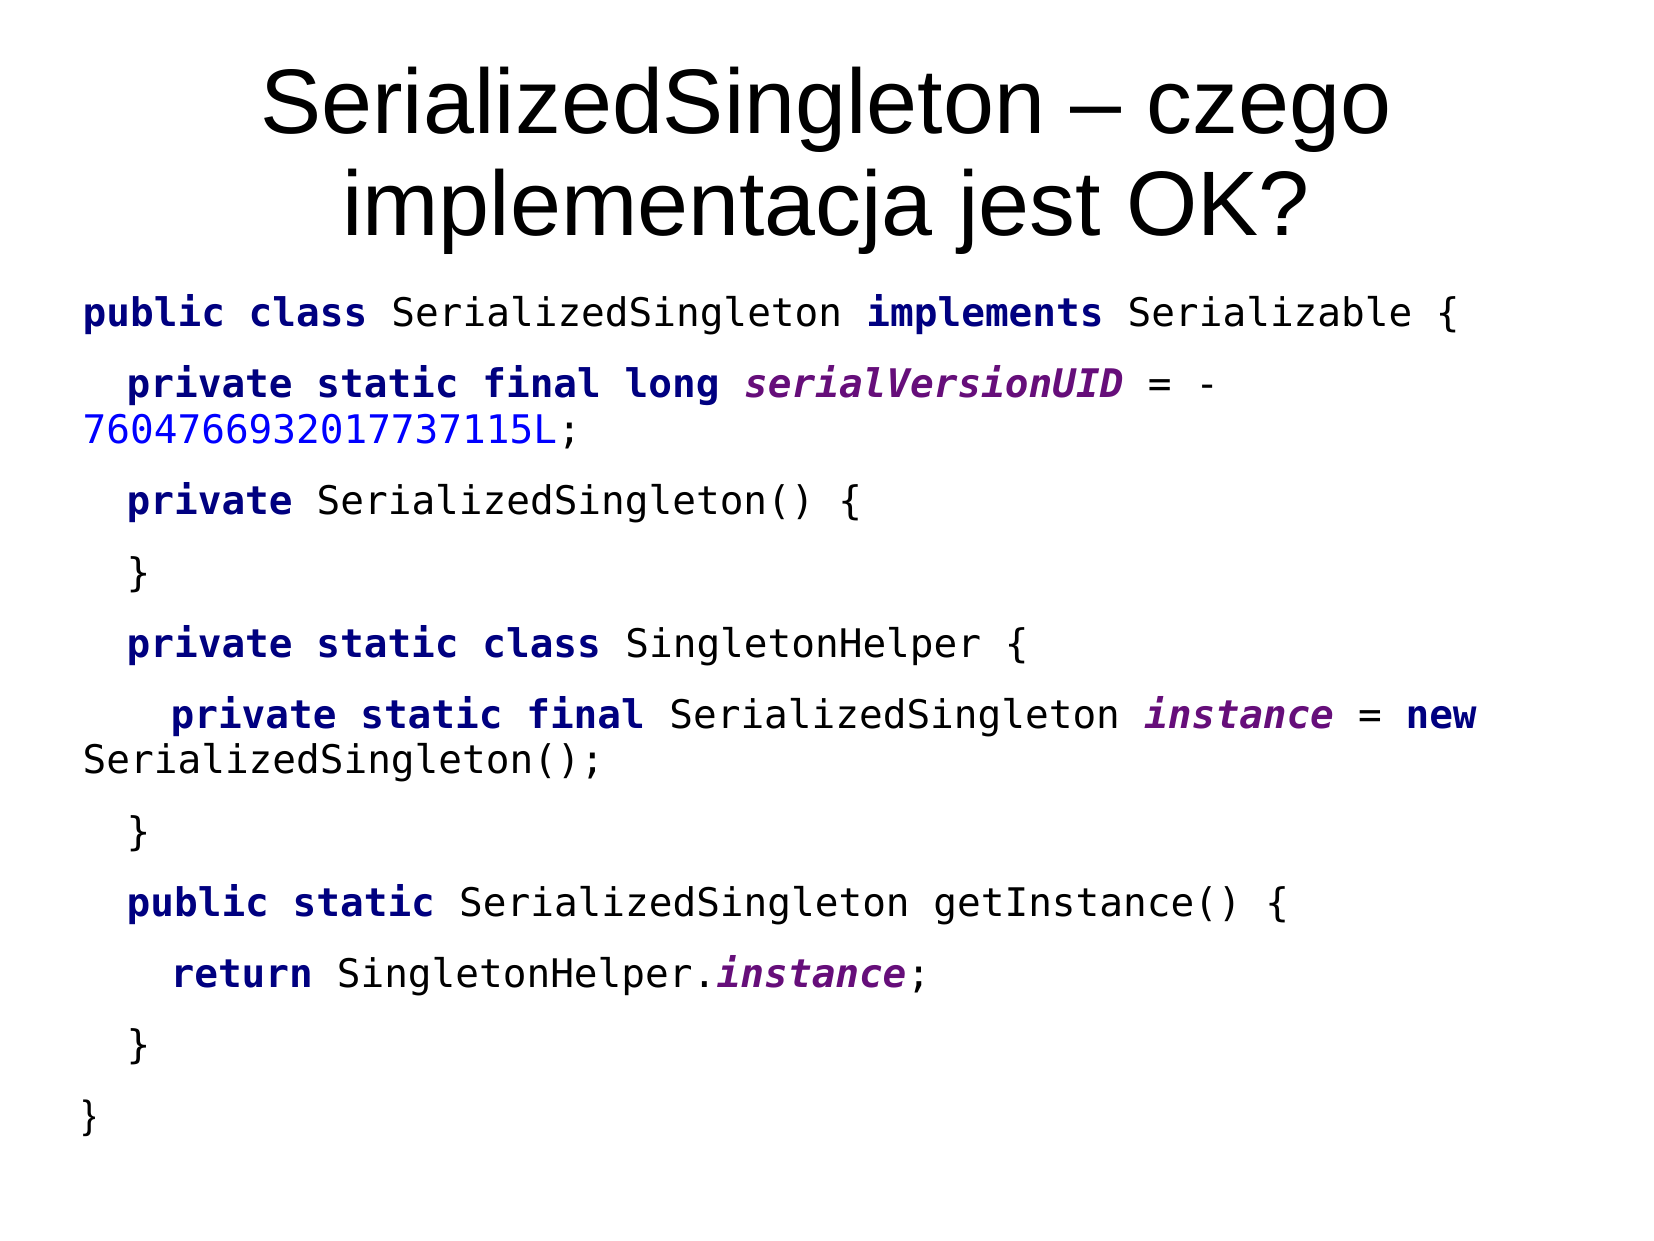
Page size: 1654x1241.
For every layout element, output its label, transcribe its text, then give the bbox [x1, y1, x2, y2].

title SerializedSingleton – czego implementacja jest OK? [82, 49, 1571, 257]
list public class SerializedSingleton implements Serializable { private static final long serialVersionUID = -7604766932017737115L; private SerializedSingleton() { } private static class SingletonHelper { private static final SerializedSingleton instance = new SerializedSingleton(); } public static SerializedSingleton getInstance() { return SingletonHelper.instance; } } [82, 290, 1571, 1141]
